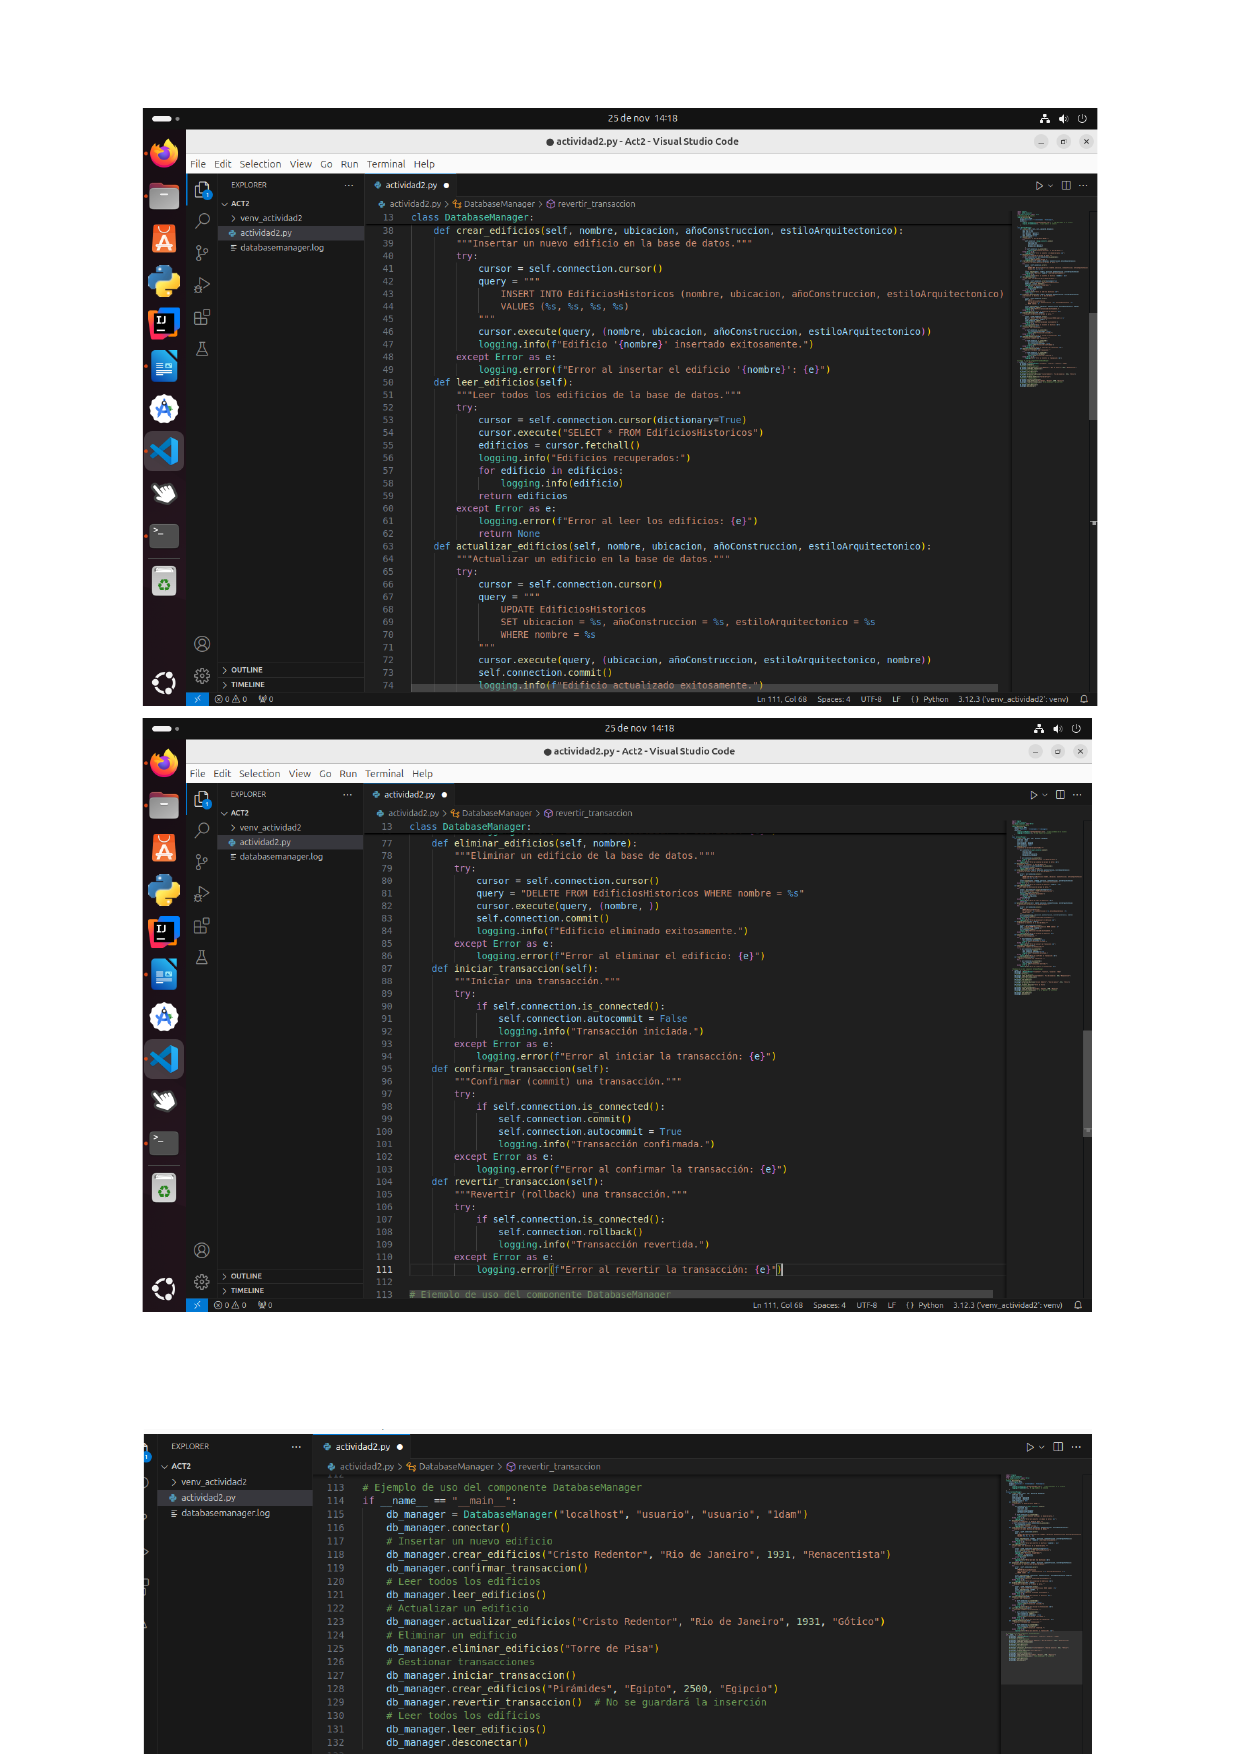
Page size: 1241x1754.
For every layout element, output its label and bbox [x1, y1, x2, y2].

picture [142, 108, 1098, 706]
picture [142, 718, 1092, 1312]
picture [143, 1429, 1092, 1754]
